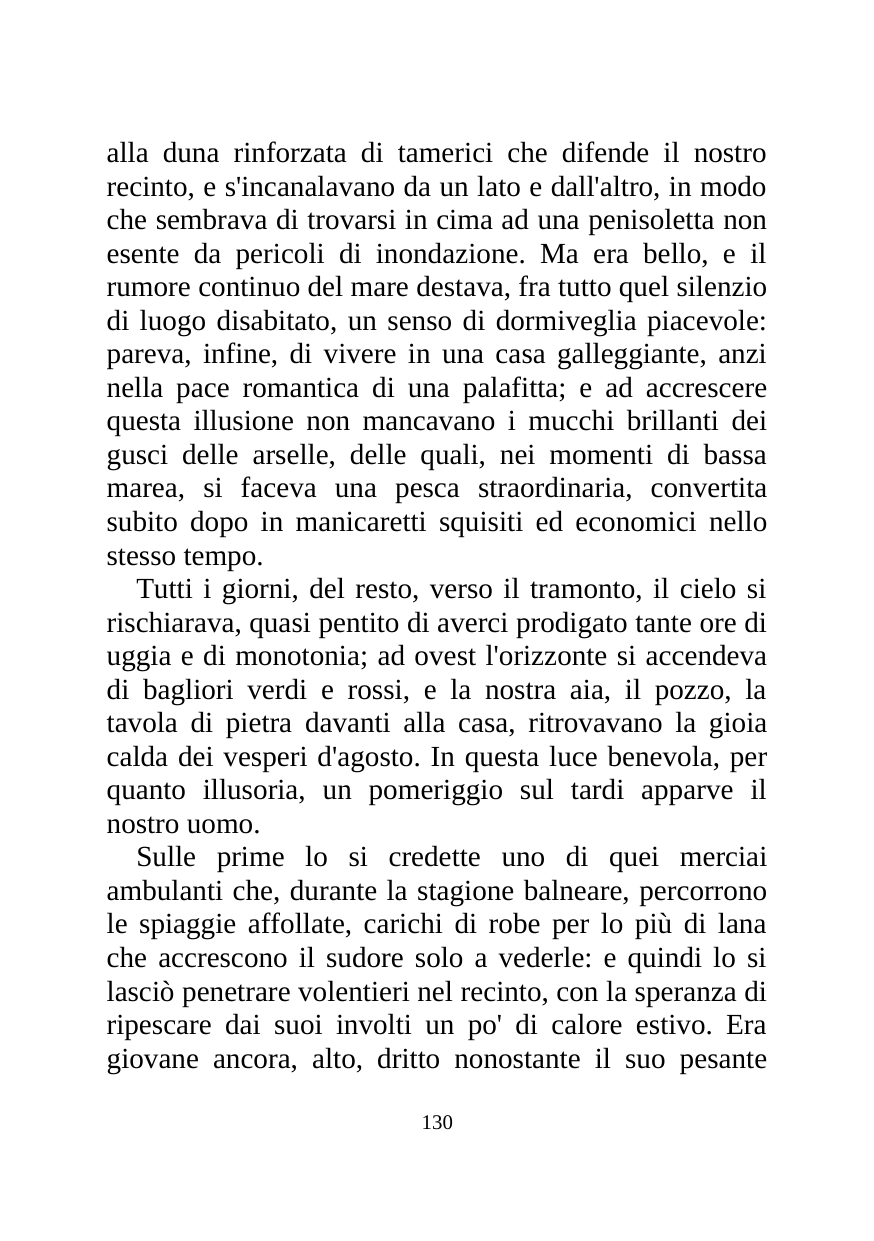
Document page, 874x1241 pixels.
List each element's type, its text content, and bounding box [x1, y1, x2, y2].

text Tutti i giorni, del resto, verso il tramonto, il cielo si rischiarava, quasi pentito di averci prodigato tante ore di uggia e di monotonia; ad ovest l'orizzonte si accendeva di bagliori verdi e rossi, e la nostra aia, il pozzo, la tavola di pietra davanti alla casa, ritrovavano la gioia calda dei vesperi d'agosto. In questa luce benevola, per quanto illusoria, un pomeriggio sul tardi apparve il nostro uomo. [106, 571, 768, 839]
text Sulle prime lo si credette uno di quei merciai ambulanti che, durante la stagione balneare, percorrono le spiaggie affollate, carichi di robe per lo più di lana che accrescono il sudore solo a vederle: e quindi lo si lasciò penetrare volentieri nel recinto, con la speranza di ripescare dai suoi involti un po' di calore estivo. Era giovane ancora, alto, dritto nonostante il suo pesante [106, 839, 768, 1074]
text alla duna rinforzata di tamerici che difende il nostro recinto, e s'incanalavano da un lato e dall'altro, in modo che sembrava di trovarsi in cima ad una penisoletta non esente da pericoli di inondazione. Ma era bello, e il rumore continuo del mare destava, fra tutto quel silenzio di luogo disabitato, un senso di dormiveglia piacevole: pareva, infine, di vivere in una casa galleggiante, anzi nella pace romantica di una palafitta; e ad accrescere questa illusione non mancavano i mucchi brillanti dei gusci delle arselle, delle quali, nei momenti di bassa marea, si faceva una pesca straordinaria, convertita subito dopo in manicaretti squisiti ed economici nello stesso tempo. [106, 135, 768, 571]
